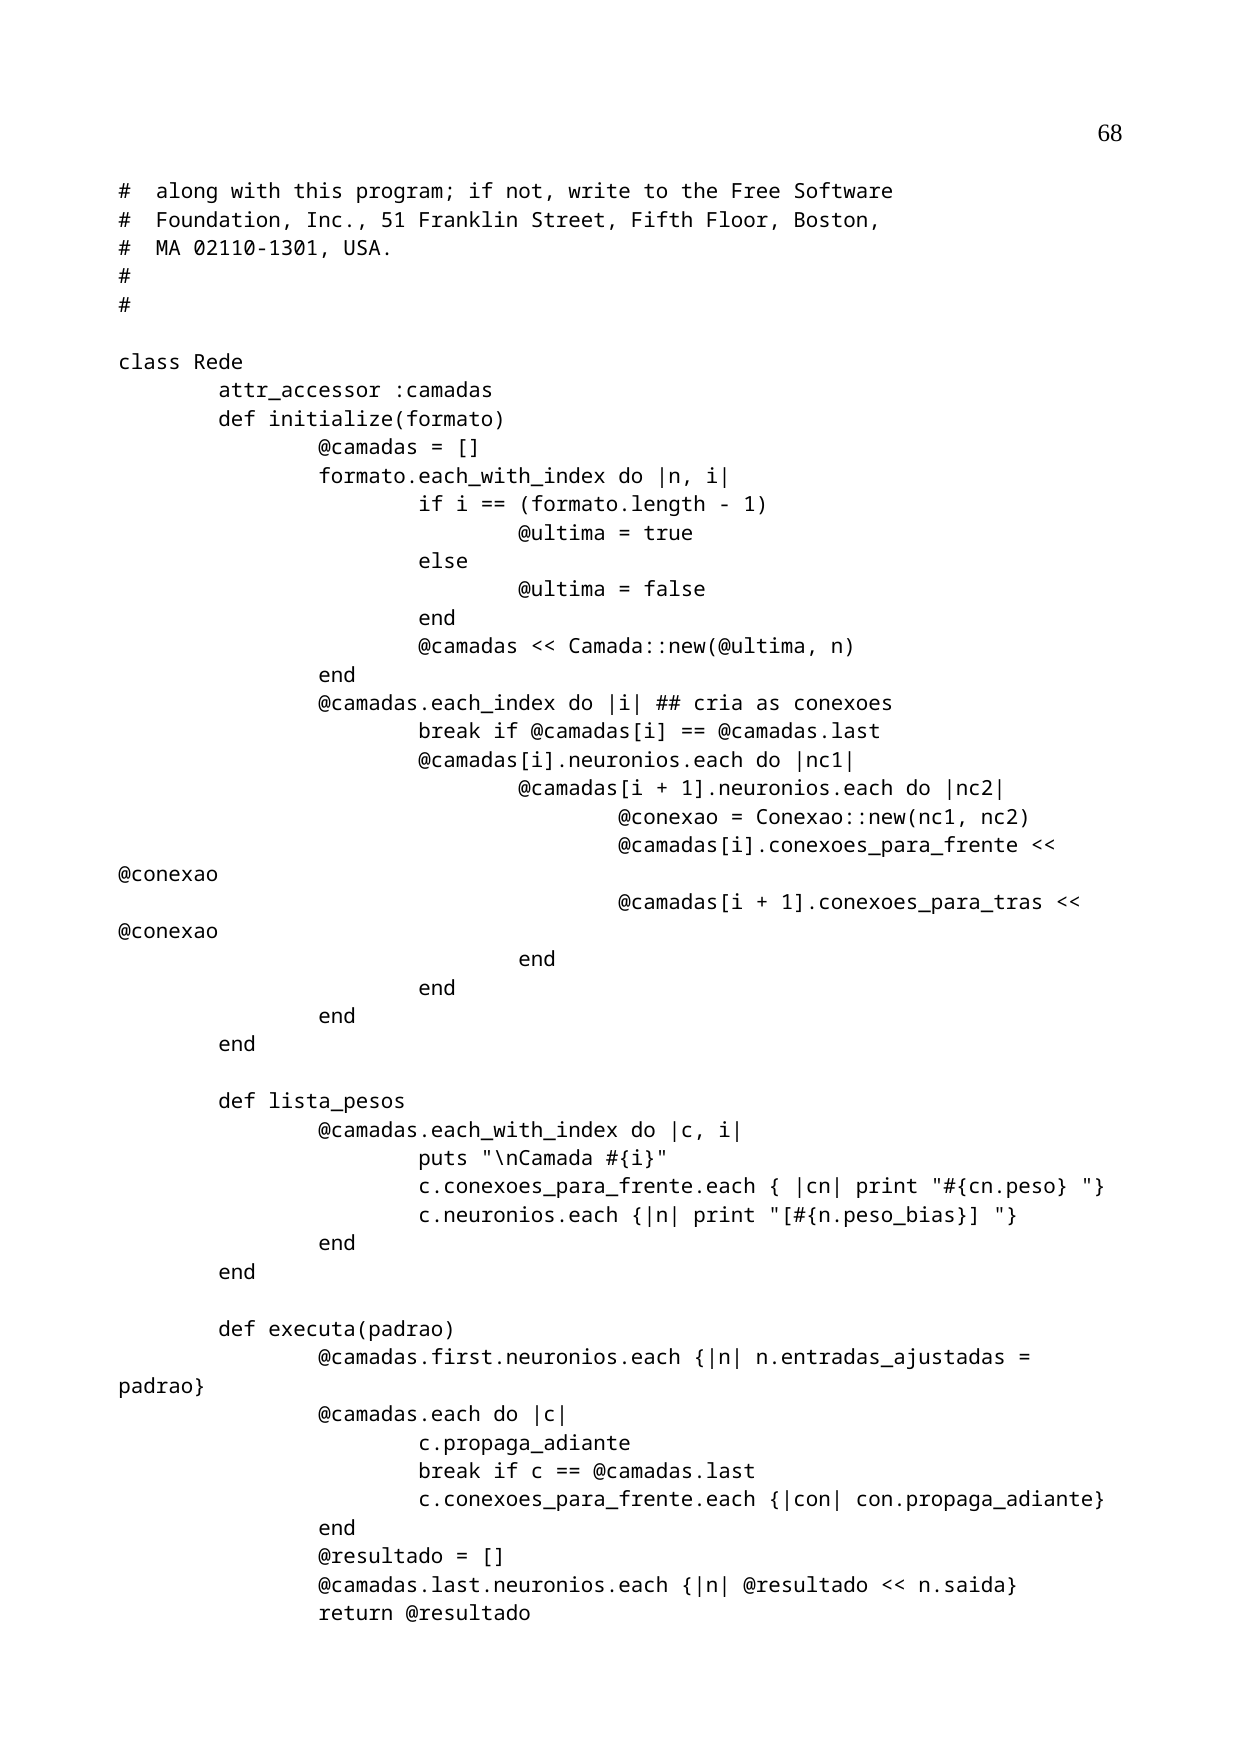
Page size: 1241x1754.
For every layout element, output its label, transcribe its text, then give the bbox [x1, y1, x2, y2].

text @camadas.each_with_index do |c, i| [118, 1115, 1122, 1143]
text @camadas[i + 1].neuronios.each do |nc2| [118, 773, 1122, 802]
text attr_accessor :camadas [118, 375, 1122, 404]
text def executa(padrao) [118, 1314, 1122, 1342]
text end [118, 944, 1122, 973]
text break if c == @camadas.last [118, 1456, 1122, 1484]
text # along with this program; if not, write to the Free Software [118, 176, 1122, 205]
text formato.each_with_index do |n, i| [118, 461, 1122, 489]
text end [118, 1029, 1122, 1058]
text @ultima = false [118, 574, 1122, 603]
text def initialize(formato) [118, 404, 1122, 432]
text @camadas.last.neuronios.each {|n| @resultado << n.saida} [118, 1570, 1122, 1598]
text return @resultado [118, 1598, 1122, 1627]
text c.conexoes_para_frente.each {|con| con.propaga_adiante} [118, 1484, 1122, 1513]
text @camadas << Camada::new(@ultima, n) [118, 631, 1122, 660]
text @camadas[i].neuronios.each do |nc1| [118, 745, 1122, 773]
text c.neuronios.each {|n| print "[#{n.peso_bias}] "} [118, 1200, 1122, 1228]
text else [118, 546, 1122, 574]
text c.conexoes_para_frente.each { |cn| print "#{cn.peso} "} [118, 1172, 1122, 1200]
text # [118, 290, 1122, 318]
text # Foundation, Inc., 51 Franklin Street, Fifth Floor, Boston, [118, 205, 1122, 233]
text @camadas = [] [118, 432, 1122, 461]
text @conexao = Conexao::new(nc1, nc2) [118, 802, 1122, 830]
text @camadas.each_index do |i| ## cria as conexoes [118, 688, 1122, 717]
text end [118, 603, 1122, 631]
text c.propaga_adiante [118, 1428, 1122, 1456]
text @resultado = [] [118, 1541, 1122, 1570]
text # MA 02110-1301, USA. [118, 233, 1122, 262]
text @camadas.first.neuronios.each {|n| n.entradas_ajustadas = padrao} [118, 1342, 1122, 1399]
text end [118, 1513, 1122, 1541]
text @camadas.each do |c| [118, 1399, 1122, 1428]
text end [118, 973, 1122, 1001]
text @ultima = true [118, 518, 1122, 546]
text @camadas[i].conexoes_para_frente << @conexao [118, 830, 1122, 887]
text end [118, 1001, 1122, 1029]
text # [118, 262, 1122, 290]
text @camadas[i + 1].conexoes_para_tras << @conexao [118, 887, 1122, 944]
text puts "\nCamada #{i}" [118, 1143, 1122, 1172]
text end [118, 1228, 1122, 1257]
text def lista_pesos [118, 1086, 1122, 1115]
text class Rede [118, 347, 1122, 375]
text break if @camadas[i] == @camadas.last [118, 717, 1122, 745]
text end [118, 1257, 1122, 1285]
text if i == (formato.length - 1) [118, 489, 1122, 518]
text end [118, 660, 1122, 688]
